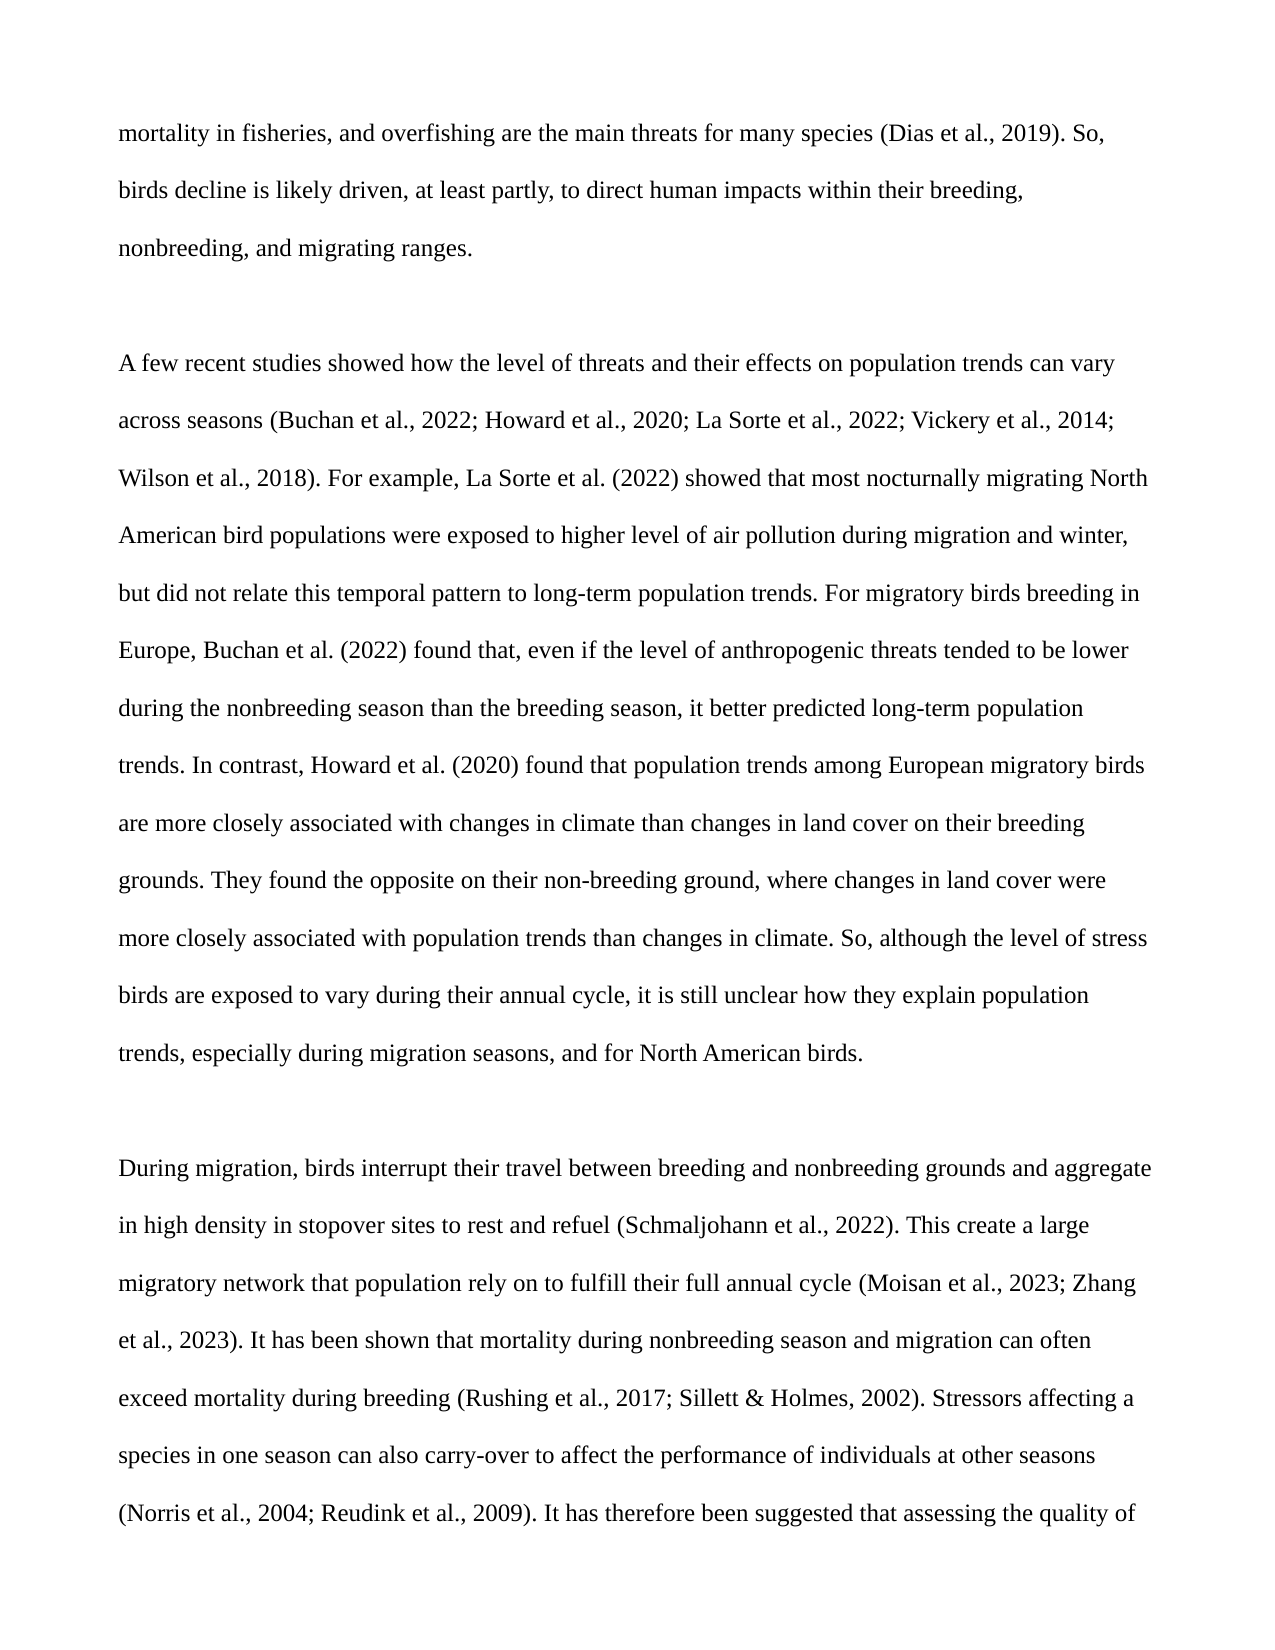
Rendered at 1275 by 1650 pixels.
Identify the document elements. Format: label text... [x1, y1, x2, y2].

text During migration, birds interrupt their travel between breeding and nonbreeding grounds and aggregate in high density in stopover sites to rest and refuel (Schmaljohann et al., 2022). This create a large migratory network that population rely on to fulfill their full annual cycle (Moisan et al., 2023; Zhang et al., 2023). It has been shown that mortality during nonbreeding season and migration can often exceed mortality during breeding (Rushing et al., 2017; Sillett & Holmes, 2002). Stressors affecting a species in one season can also carry-over to affect the performance of individuals at other seasons (Norris et al., 2004; Reudink et al., 2009). It has therefore been suggested that assessing the quality of [118, 1153, 1157, 1527]
text mortality in fisheries, and overfishing are the main threats for many species (Dias et al., 2019). So, birds decline is likely driven, at least partly, to direct human impacts within their breeding, nonbreeding, and migrating ranges. [118, 118, 1157, 262]
text A few recent studies showed how the level of threats and their effects on population trends can vary across seasons (Buchan et al., 2022; Howard et al., 2020; La Sorte et al., 2022; Vickery et al., 2014; Wilson et al., 2018). For example, La Sorte et al. (2022) showed that most nocturnally migrating North American bird populations were exposed to higher level of air pollution during migration and winter, but did not relate this temporal pattern to long-term population trends. For migratory birds breeding in Europe, Buchan et al. (2022) found that, even if the level of anthropogenic threats tended to be lower during the nonbreeding season than the breeding season, it better predicted long-term population trends. In contrast, Howard et al. (2020) found that population trends among European migratory birds are more closely associated with changes in climate than changes in land cover on their breeding grounds. They found the opposite on their non-breeding ground, where changes in land cover were more closely associated with population trends than changes in climate. So, although the level of stress birds are exposed to vary during their annual cycle, it is still unclear how they explain population trends, especially during migration seasons, and for North American birds. [118, 348, 1157, 1067]
